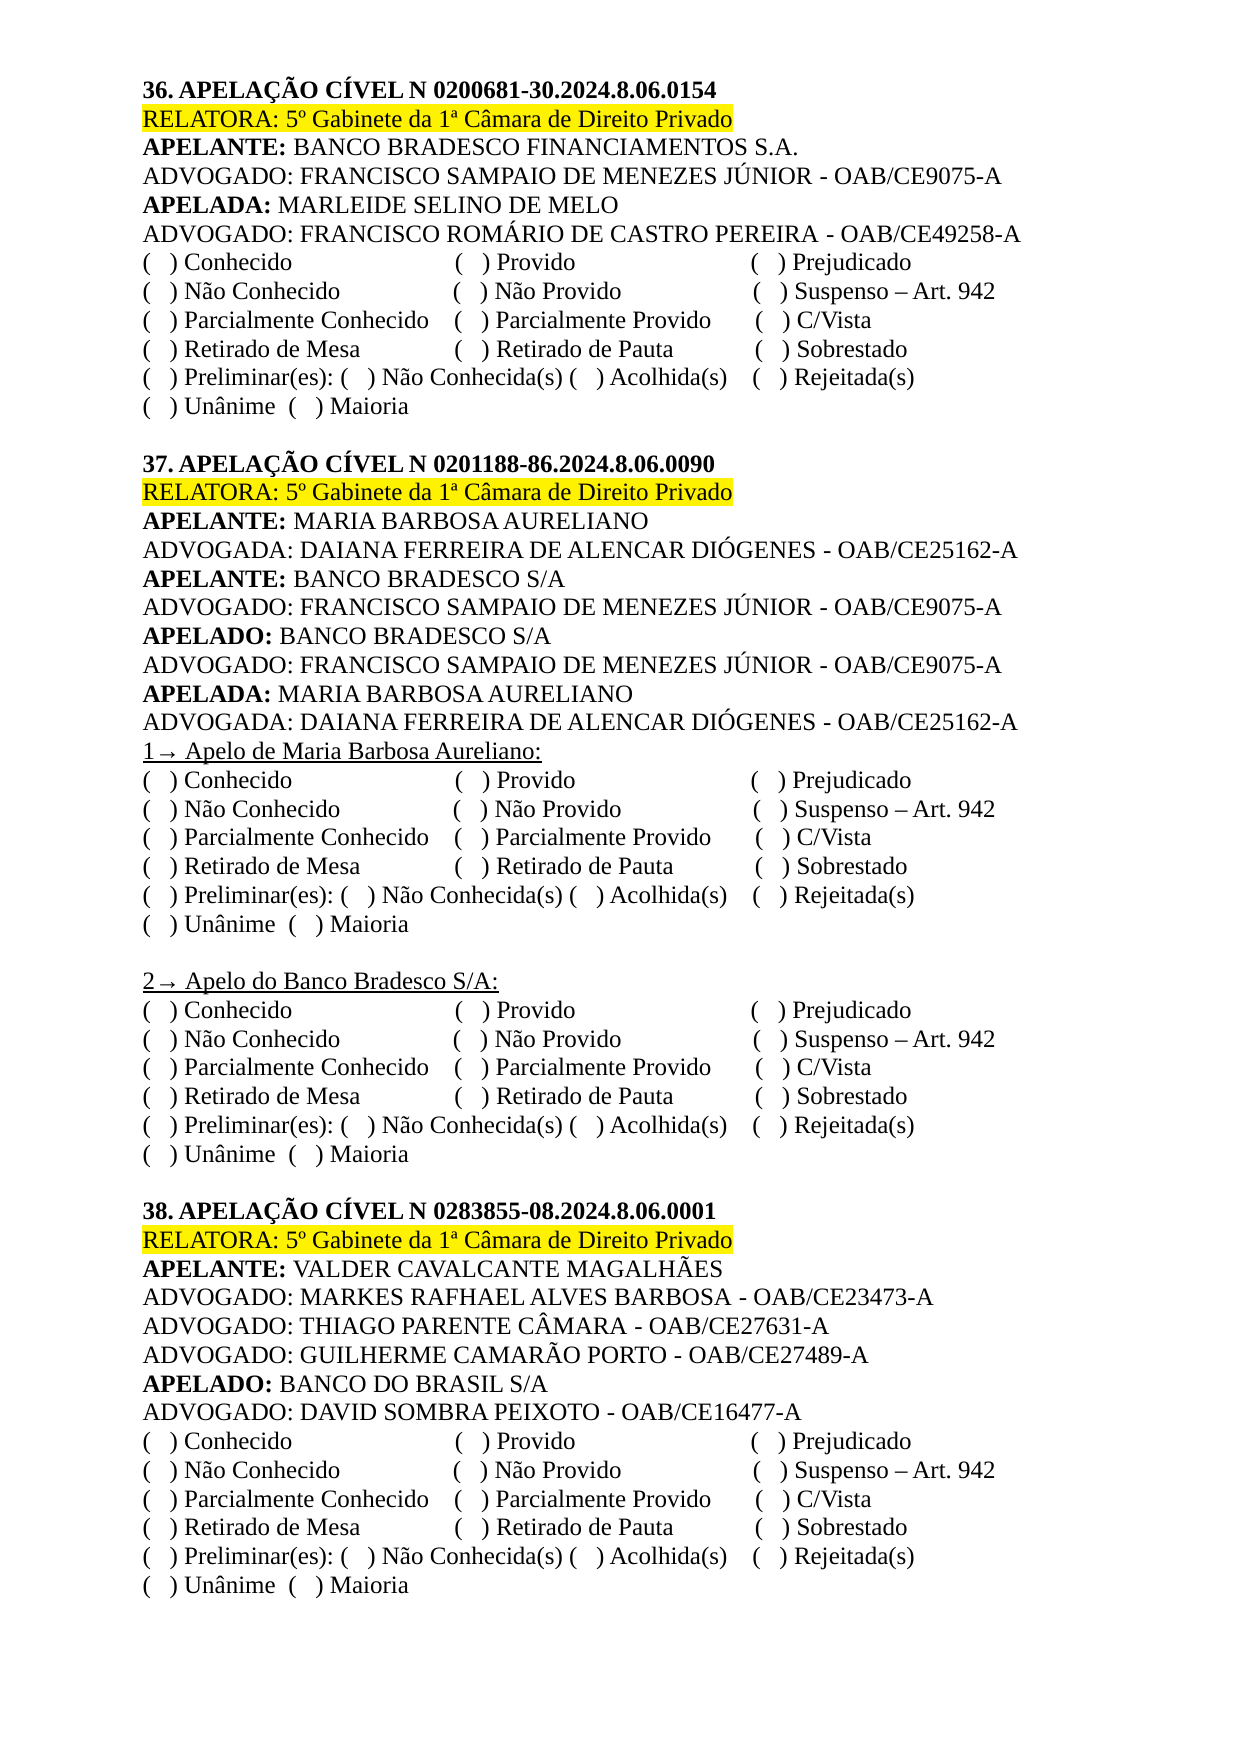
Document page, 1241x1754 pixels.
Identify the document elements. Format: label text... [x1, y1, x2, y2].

text ( ) Unânime ( ) Maioria [142, 909, 1141, 937]
text ( ) Não Conhecido ( ) Não Provido ( ) Suspenso – Art. 942 [142, 1455, 1141, 1484]
text ( ) Retirado de Mesa ( ) Retirado de Pauta ( ) Sobrestado [142, 851, 1141, 880]
text ( ) Retirado de Mesa ( ) Retirado de Pauta ( ) Sobrestado [142, 1081, 1141, 1110]
text ( ) Preliminar(es): ( ) Não Conhecida(s) ( ) Acolhida(s) ( ) Rejeitada(s) [142, 880, 1141, 909]
text 2→ Apelo do Banco Bradesco S/A: [142, 966, 1141, 995]
text ( ) Não Conhecido ( ) Não Provido ( ) Suspenso – Art. 942 [142, 794, 1141, 822]
text ( ) Parcialmente Conhecido ( ) Parcialmente Provido ( ) C/Vista [142, 822, 1141, 851]
text ( ) Retirado de Mesa ( ) Retirado de Pauta ( ) Sobrestado [142, 1512, 1141, 1541]
text ( ) Preliminar(es): ( ) Não Conhecida(s) ( ) Acolhida(s) ( ) Rejeitada(s) [142, 1110, 1141, 1139]
text ( ) Unânime ( ) Maioria [142, 1570, 1141, 1627]
text ( ) Retirado de Mesa ( ) Retirado de Pauta ( ) Sobrestado [142, 334, 1141, 362]
text ( ) Unânime ( ) Maioria 38. APELAÇÃO CÍVEL N 0283855-08.2024.8.06.0001 RELATORA: 5º Gabinete da 1ª Câmara de Direito Privado APELANTE: VALDER CAVALCANTE MAGALHÃES ADVOGADO: MARKES RAFHAEL ALVES BARBOSA - OAB/CE23473-A ADVOGADO: THIAGO PARENTE CÂMARA - OAB/CE27631-A ADVOGADO: GUILHERME CAMARÃO PORTO - OAB/CE27489-A APELADO: BANCO DO BRASIL S/A ADVOGADO: DAVID SOMBRA PEIXOTO - OAB/CE16477-A ( ) Conhecido ( ) Provido ( ) Prejudicado [142, 1139, 1141, 1455]
text ( ) Parcialmente Conhecido ( ) Parcialmente Provido ( ) C/Vista [142, 1484, 1141, 1512]
text ( ) Parcialmente Conhecido ( ) Parcialmente Provido ( ) C/Vista [142, 1052, 1141, 1081]
text ( ) Preliminar(es): ( ) Não Conhecida(s) ( ) Acolhida(s) ( ) Rejeitada(s) [142, 1541, 1141, 1570]
text ( ) Não Conhecido ( ) Não Provido ( ) Suspenso – Art. 942 [142, 276, 1141, 305]
text ( ) Unânime ( ) Maioria 37. APELAÇÃO CÍVEL N 0201188-86.2024.8.06.0090 RELATORA: 5º Gabinete da 1ª Câmara de Direito Privado APELANTE: MARIA BARBOSA AURELIANO ADVOGADA: DAIANA FERREIRA DE ALENCAR DIÓGENES - OAB/CE25162-A APELANTE: BANCO BRADESCO S/A ADVOGADO: FRANCISCO SAMPAIO DE MENEZES JÚNIOR - OAB/CE9075-A APELADO: BANCO BRADESCO S/A ADVOGADO: FRANCISCO SAMPAIO DE MENEZES JÚNIOR - OAB/CE9075-A APELADA: MARIA BARBOSA AURELIANO ADVOGADA: DAIANA FERREIRA DE ALENCAR DIÓGENES - OAB/CE25162-A 1→ Apelo de Maria Barbosa Aureliano: [142, 391, 1141, 765]
text 36. APELAÇÃO CÍVEL N 0200681-30.2024.8.06.0154 RELATORA: 5º Gabinete da 1ª Câmara de Direito Privado APELANTE: BANCO BRADESCO FINANCIAMENTOS S.A. ADVOGADO: FRANCISCO SAMPAIO DE MENEZES JÚNIOR - OAB/CE9075-A APELADA: MARLEIDE SELINO DE MELO ADVOGADO: FRANCISCO ROMÁRIO DE CASTRO PEREIRA - OAB/CE49258-A ( ) Conhecido ( ) Provido ( ) Prejudicado [142, 75, 1141, 276]
text ( ) Preliminar(es): ( ) Não Conhecida(s) ( ) Acolhida(s) ( ) Rejeitada(s) [142, 362, 1141, 391]
text ( ) Parcialmente Conhecido ( ) Parcialmente Provido ( ) C/Vista [142, 305, 1141, 334]
text ( ) Conhecido ( ) Provido ( ) Prejudicado [142, 995, 1141, 1024]
text ( ) Conhecido ( ) Provido ( ) Prejudicado [142, 765, 1141, 794]
text ( ) Não Conhecido ( ) Não Provido ( ) Suspenso – Art. 942 [142, 1024, 1141, 1052]
